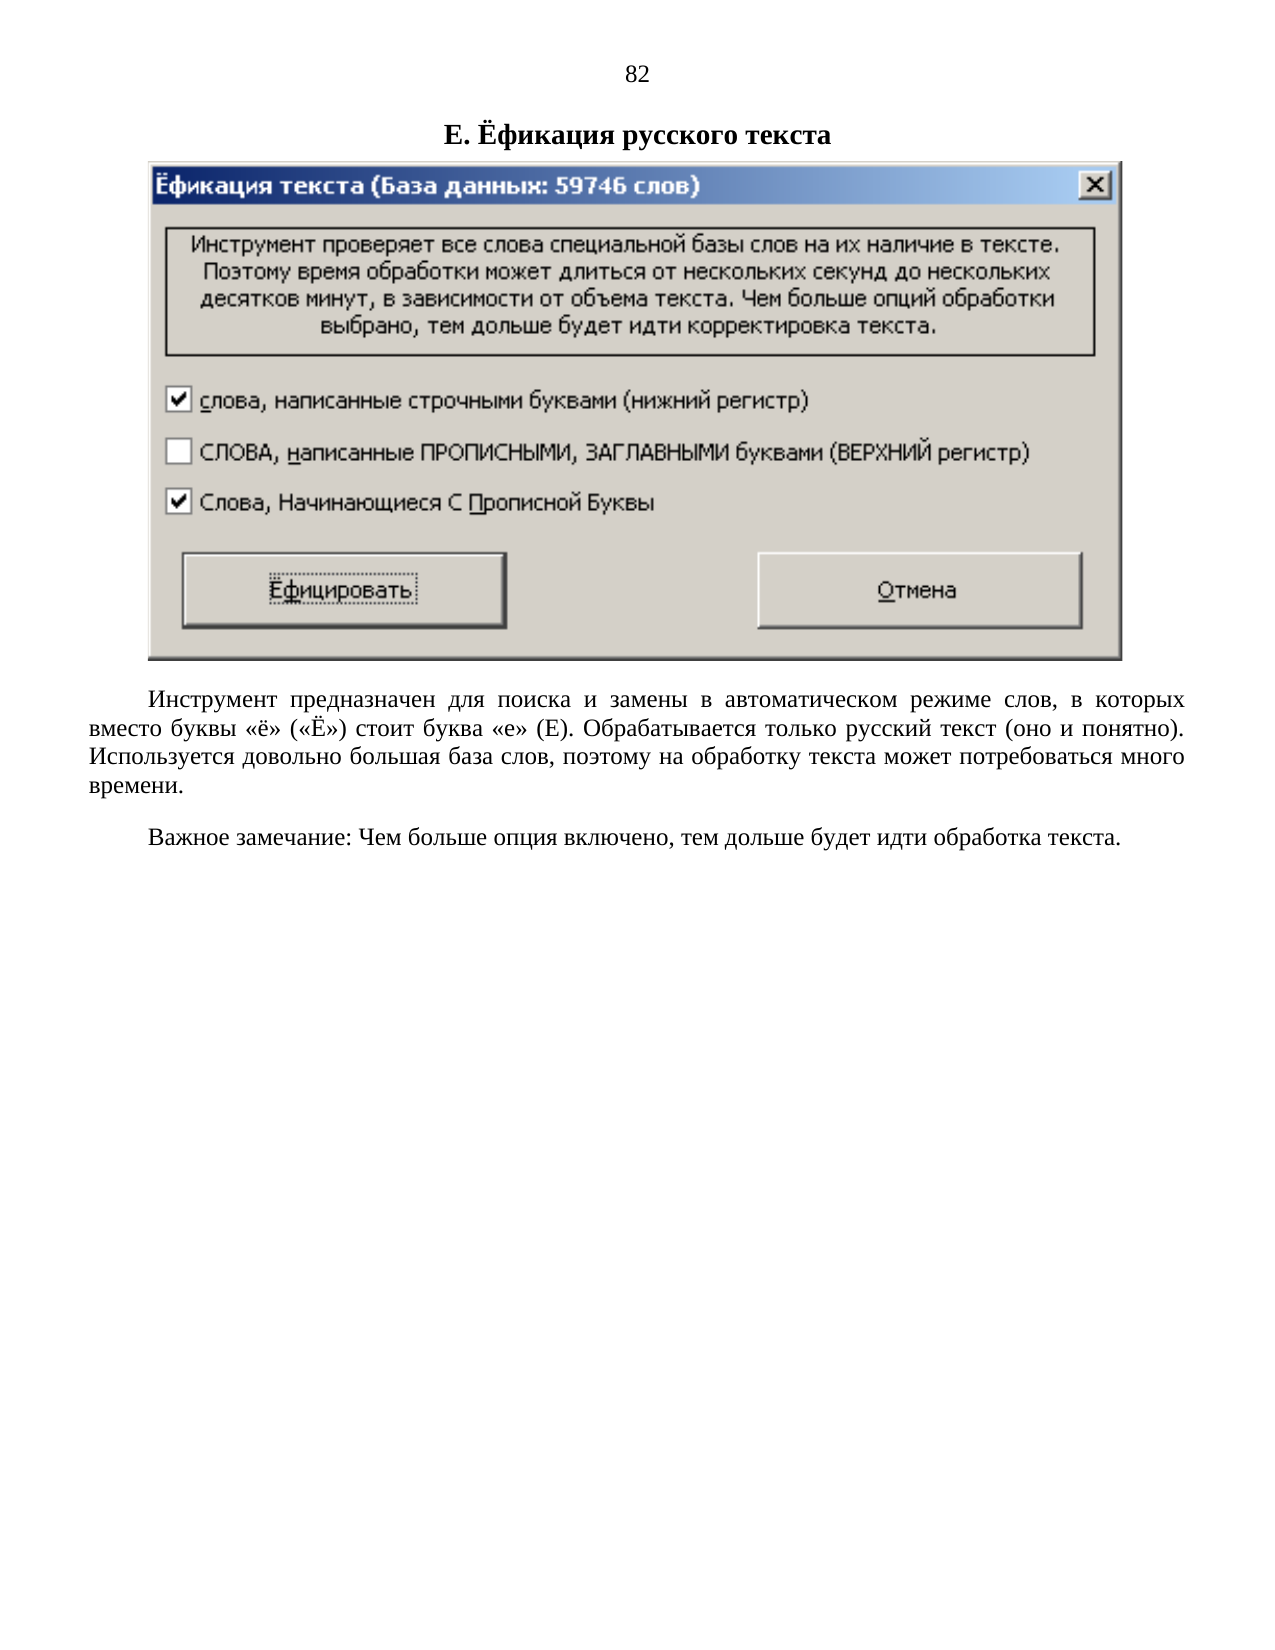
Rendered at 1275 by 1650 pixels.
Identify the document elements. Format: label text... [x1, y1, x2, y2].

text Важное замечание: Чем больше опция включено, тем дольше будет идти обработка текста. [89, 822, 1186, 851]
subtitle Е. Ёфикация русского текста [89, 117, 1186, 151]
text Инструмент предназначен для поиска и замены в автоматическом режиме слов, в которых вместо буквы «ё» («Ё») стоит буква «е» (Е). Обрабатывается только русский текст (оно и понятно). Используется довольно большая база слов, поэтому на обработку текста может потребоваться много времени. [89, 684, 1186, 799]
picture [147, 161, 1123, 661]
